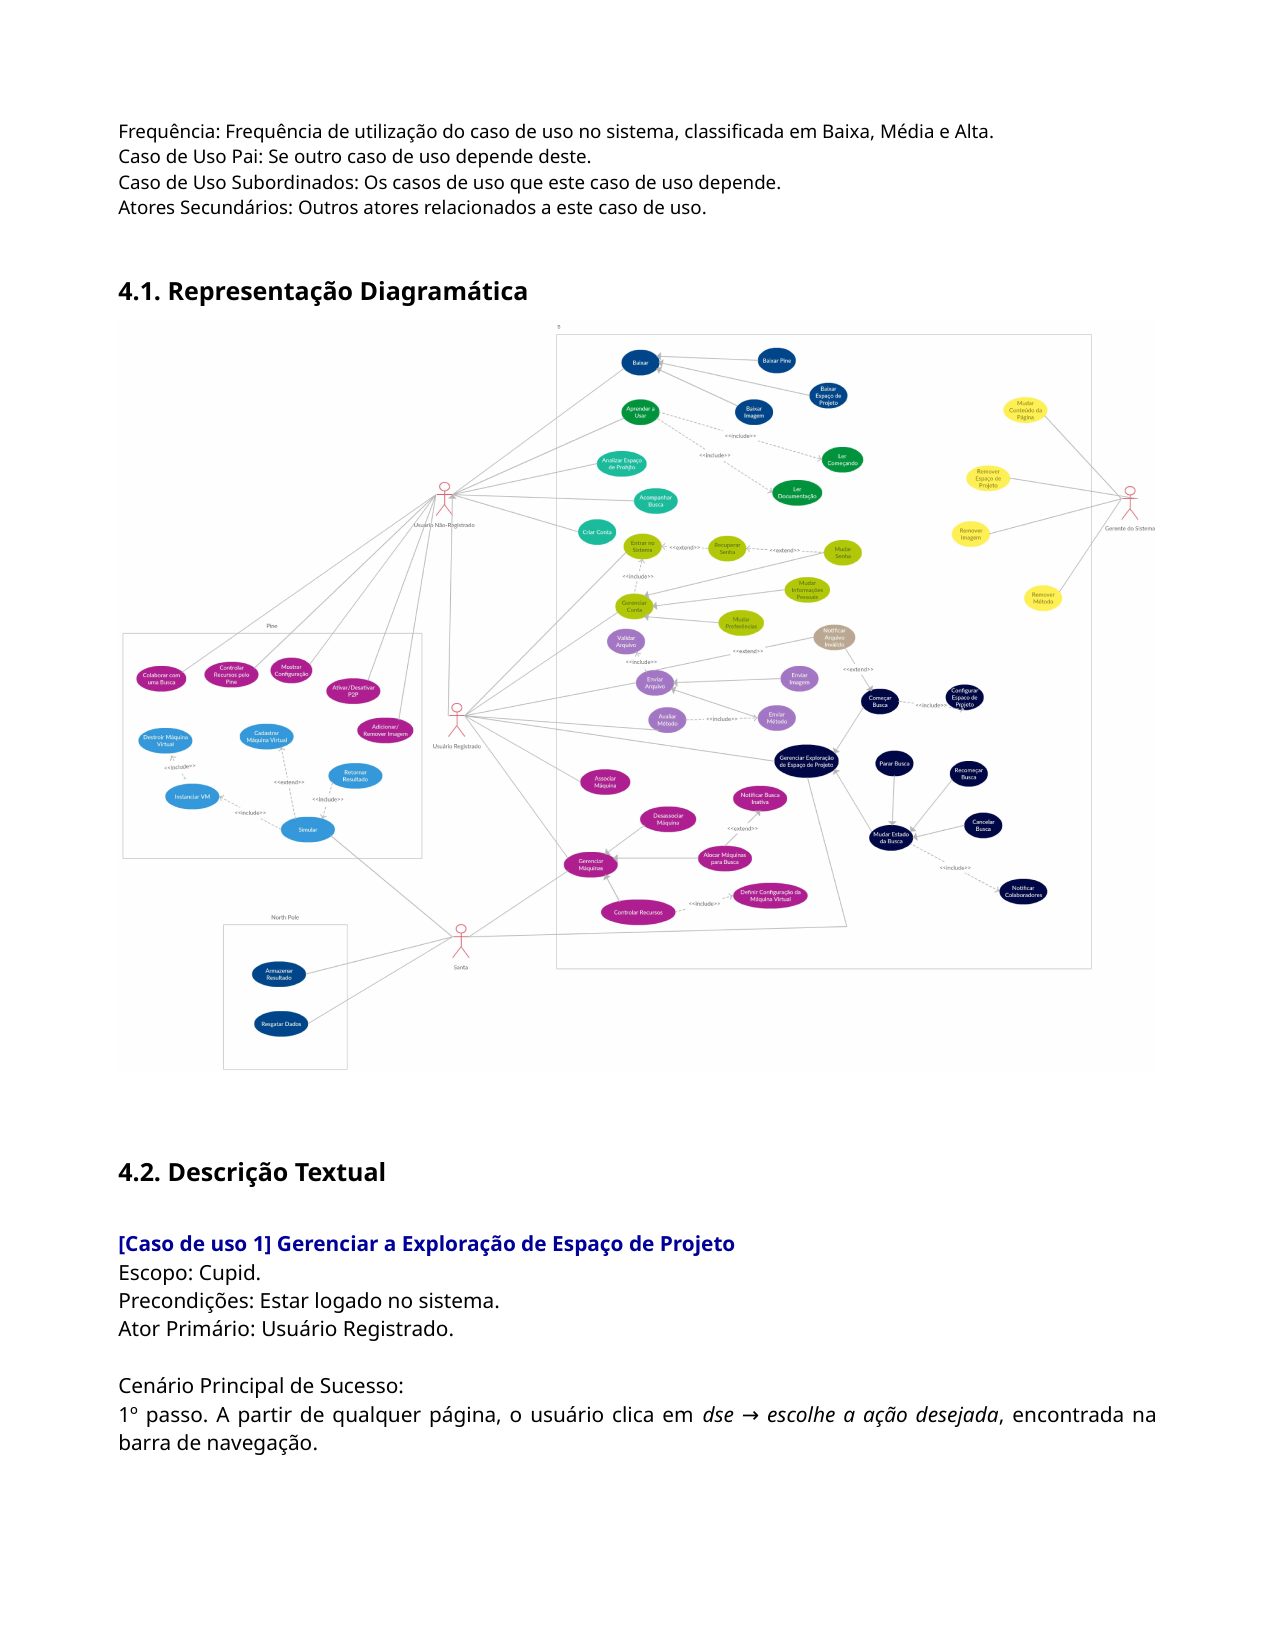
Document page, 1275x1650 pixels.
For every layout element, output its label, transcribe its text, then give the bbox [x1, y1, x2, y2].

text Frequência: Frequência de utilização do caso de uso no sistema, classificada em Baixa, Média e Alta. [118, 118, 1157, 144]
text Caso de Uso Pai: Se outro caso de uso depende deste. [118, 144, 1157, 169]
text 1º passo. A partir de qualquer página, o usuário clica em dse → escolhe a ação desejada, encontrada na barra de navegação. [118, 1400, 1157, 1457]
title 4.1. Representação Diagramática [118, 274, 1157, 308]
picture [118, 320, 1157, 1073]
text Caso de Uso Subordinados: Os casos de uso que este caso de uso depende. [118, 169, 1157, 195]
text Atores Secundários: Outros atores relacionados a este caso de uso. [118, 195, 1157, 220]
text Escopo: Cupid. [118, 1258, 1157, 1286]
text Ator Primário: Usuário Registrado. [118, 1314, 1157, 1343]
text Cenário Principal de Sucesso: [118, 1371, 1157, 1400]
text [Caso de uso 1] Gerenciar a Exploração de Espaço de Projeto [118, 1229, 1157, 1258]
text Precondições: Estar logado no sistema. [118, 1286, 1157, 1314]
title 4.2. Descrição Textual [118, 1154, 1157, 1188]
